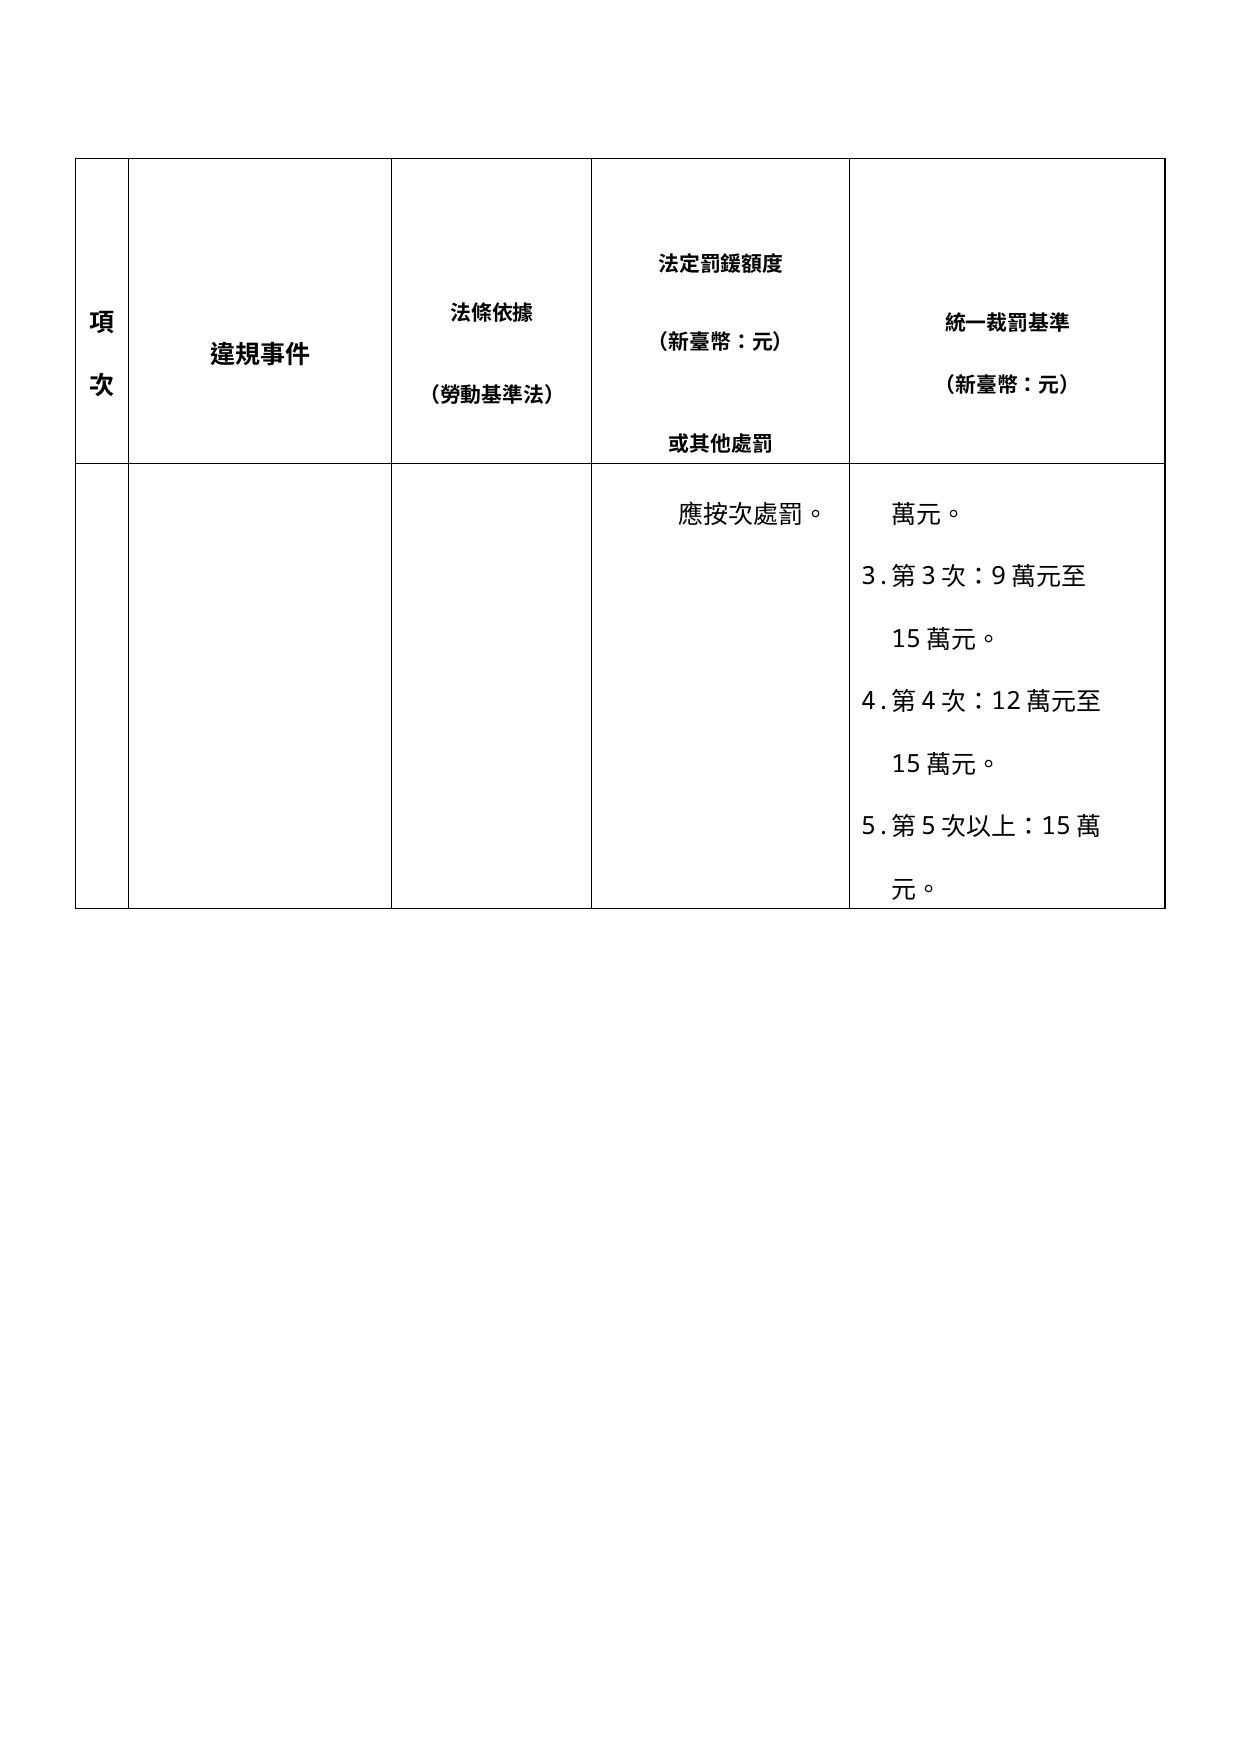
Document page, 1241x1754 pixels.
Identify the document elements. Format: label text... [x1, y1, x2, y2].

table_cell [129, 464, 391, 908]
table_cell [392, 464, 591, 908]
table_header 統一裁罰基準 （新臺幣：元） [850, 159, 1164, 463]
table_header 法定罰鍰額度 （新臺幣：元） 或其他處罰 [592, 159, 849, 463]
table_header 項次 [76, 159, 128, 463]
table_header 法條依據 （勞動基準法） [392, 159, 591, 463]
table_cell 應按次處罰。 [592, 464, 849, 908]
table_cell 萬元。 3.第3次：9萬元至 15萬元。 4.第4次：12萬元至 15萬元。 5.第5次以上：15萬 元。 [850, 464, 1164, 908]
table_header 違規事件 [129, 159, 391, 463]
table_cell [76, 464, 128, 908]
